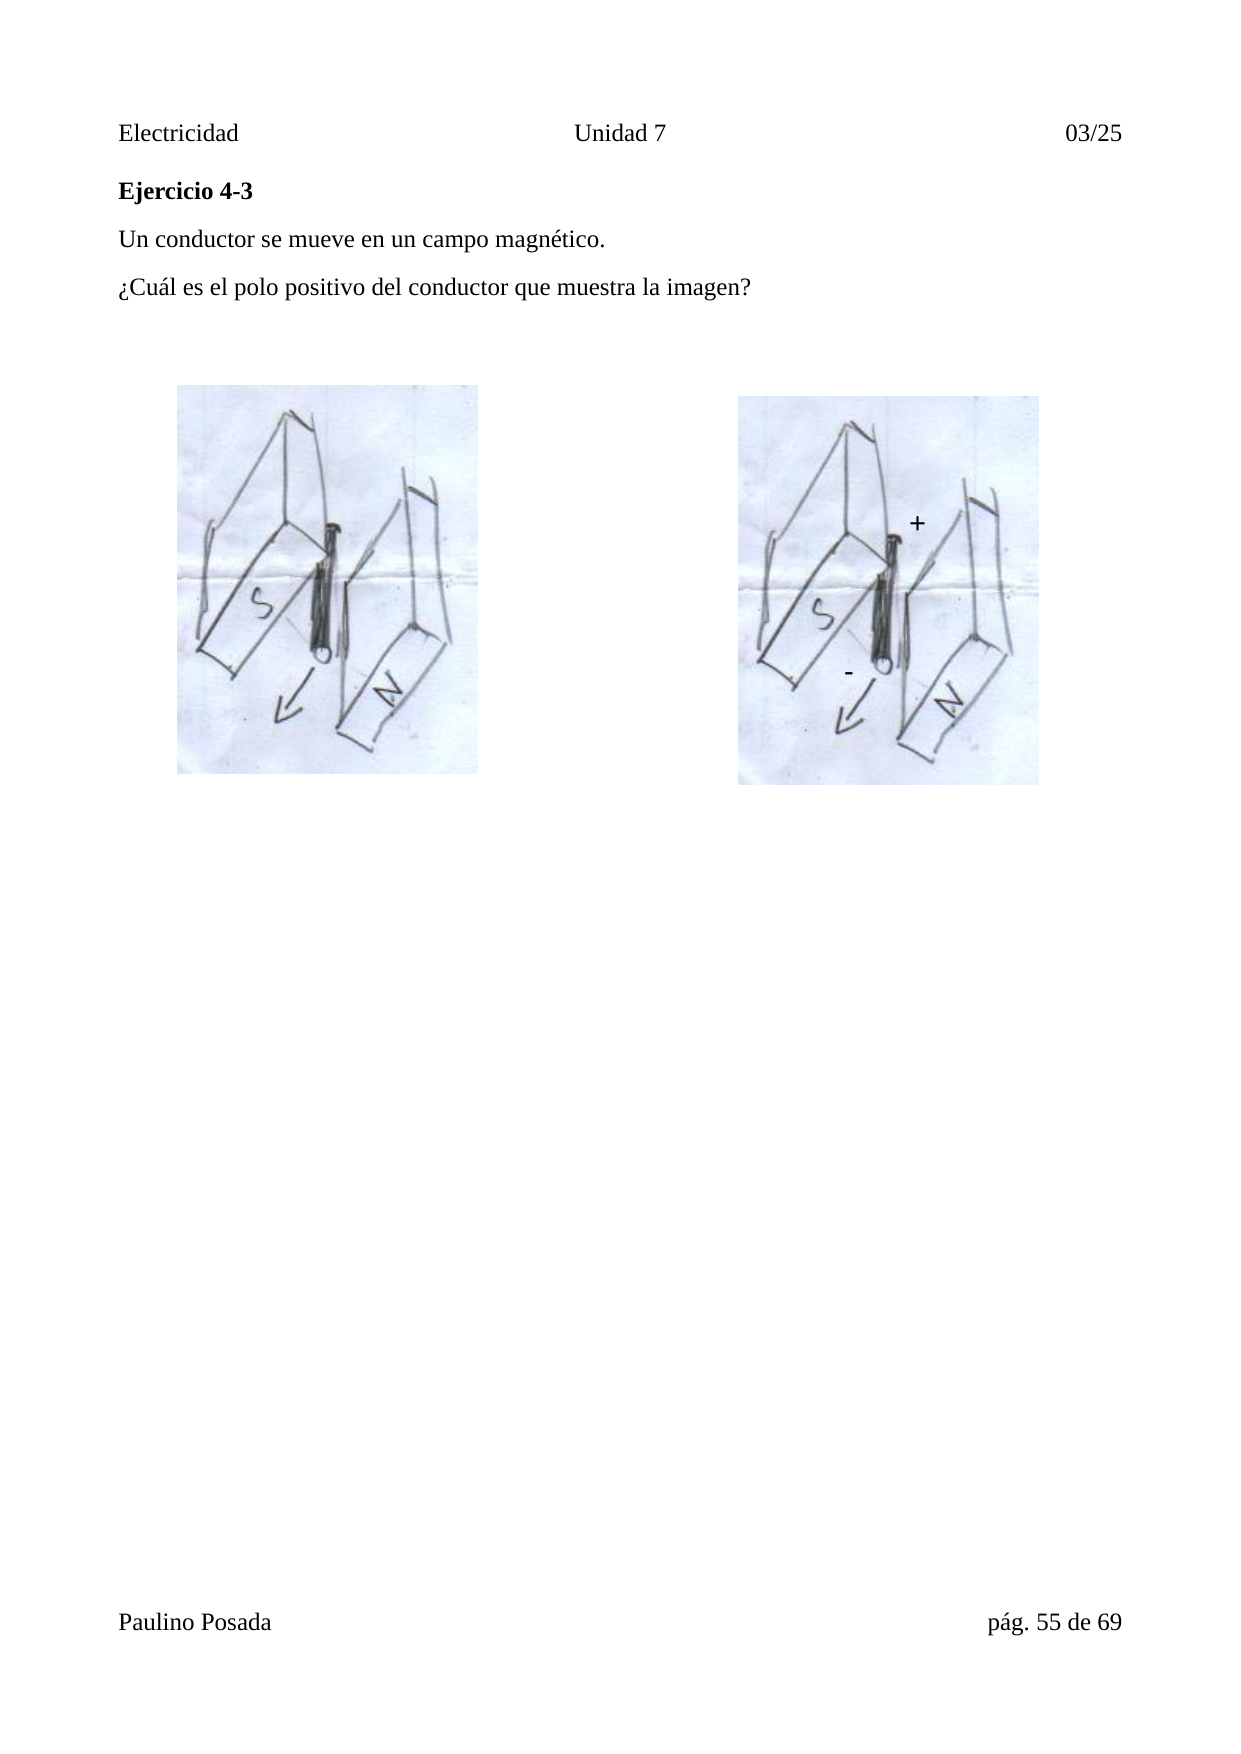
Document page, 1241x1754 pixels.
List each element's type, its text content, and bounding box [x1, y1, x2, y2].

text Un conductor se mueve en un campo magnético. [118, 224, 1122, 253]
picture [177, 385, 478, 774]
text ¿Cuál es el polo positivo del conductor que muestra la imagen? [118, 272, 1122, 300]
text Ejercicio 4-3 [118, 176, 1122, 205]
picture [738, 396, 1039, 785]
